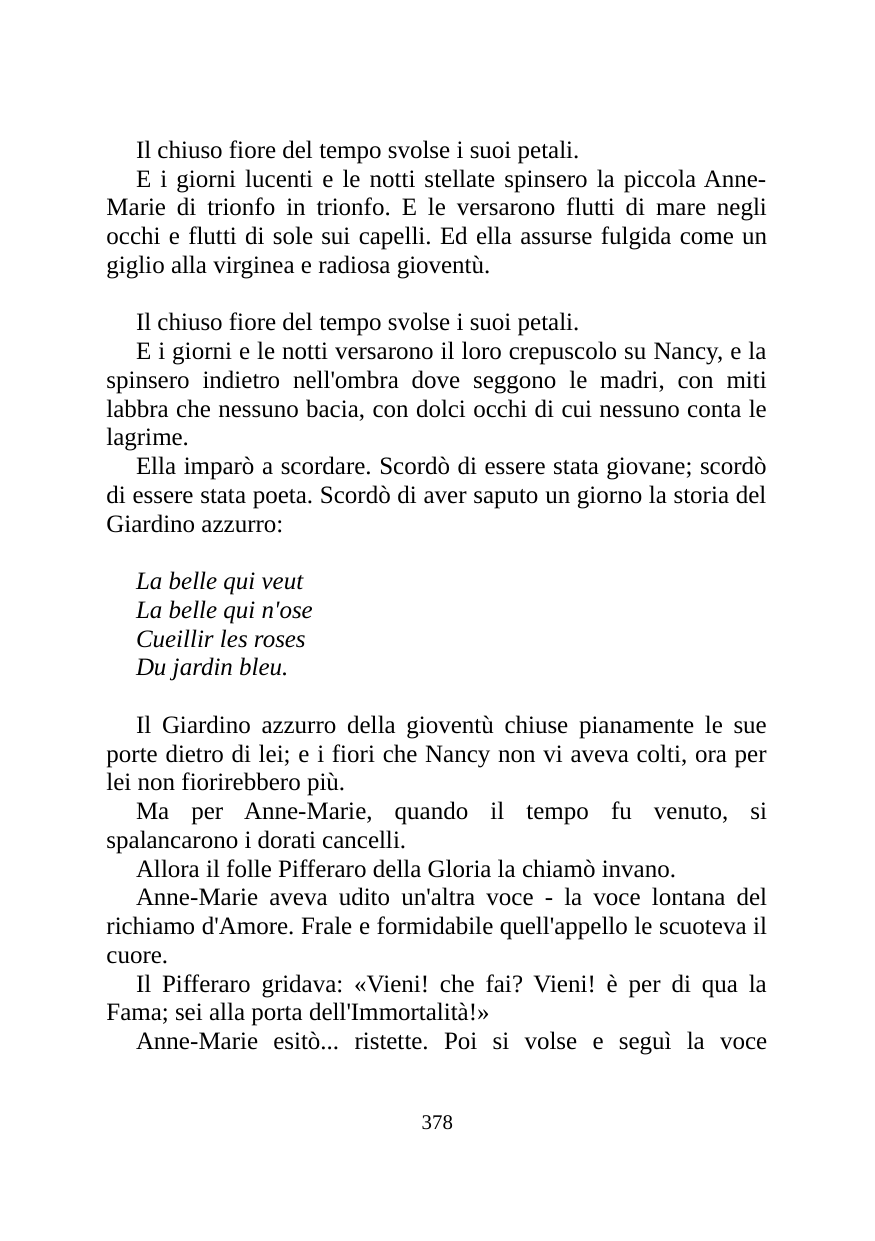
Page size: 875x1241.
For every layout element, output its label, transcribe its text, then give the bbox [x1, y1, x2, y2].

text Ella imparò a scordare. Scordò di essere stata giovane; scordò di essere stata poeta. Scordò di aver saputo un giorno la storia del Giardino azzurro: [106, 451, 768, 537]
text Anne-Marie aveva udito un'altra voce - la voce lontana del richiamo d'Amore. Frale e formidabile quell'appello le scuoteva il cuore. [106, 882, 768, 969]
text Il chiuso fiore del tempo svolse i suoi petali. [106, 135, 768, 164]
text Ma per Anne-Marie, quando il tempo fu venuto, si spalancarono i dorati cancelli. [106, 796, 768, 854]
text La belle qui veut [106, 566, 768, 595]
text Allora il folle Pifferaro della Gloria la chiamò invano. [106, 854, 768, 882]
text Cueillir les roses [106, 624, 768, 652]
text Du jardin bleu. [106, 652, 768, 681]
text E i giorni e le notti versarono il loro crepuscolo su Nancy, e la spinsero indietro nell'ombra dove seggono le madri, con miti labbra che nessuno bacia, con dolci occhi di cui nessuno conta le lagrime. [106, 336, 768, 451]
text Anne-Marie esitò... ristette. Poi si volse e seguì la voce [106, 1026, 768, 1055]
text Il chiuso fiore del tempo svolse i suoi petali. [106, 307, 768, 336]
text Il Giardino azzurro della gioventù chiuse pianamente le sue porte dietro di lei; e i fiori che Nancy non vi aveva colti, ora per lei non fiorirebbero più. [106, 710, 768, 796]
text La belle qui n'ose [106, 595, 768, 624]
text Il Pifferaro gridava: «Vieni! che fai? Vieni! è per di qua la Fama; sei alla porta dell'Immortalità!» [106, 969, 768, 1026]
text E i giorni lucenti e le notti stellate spinsero la piccola Anne-Marie di trionfo in trionfo. E le versarono flutti di mare negli occhi e flutti di sole sui capelli. Ed ella assurse fulgida come un giglio alla virginea e radiosa gioventù. [106, 164, 768, 279]
